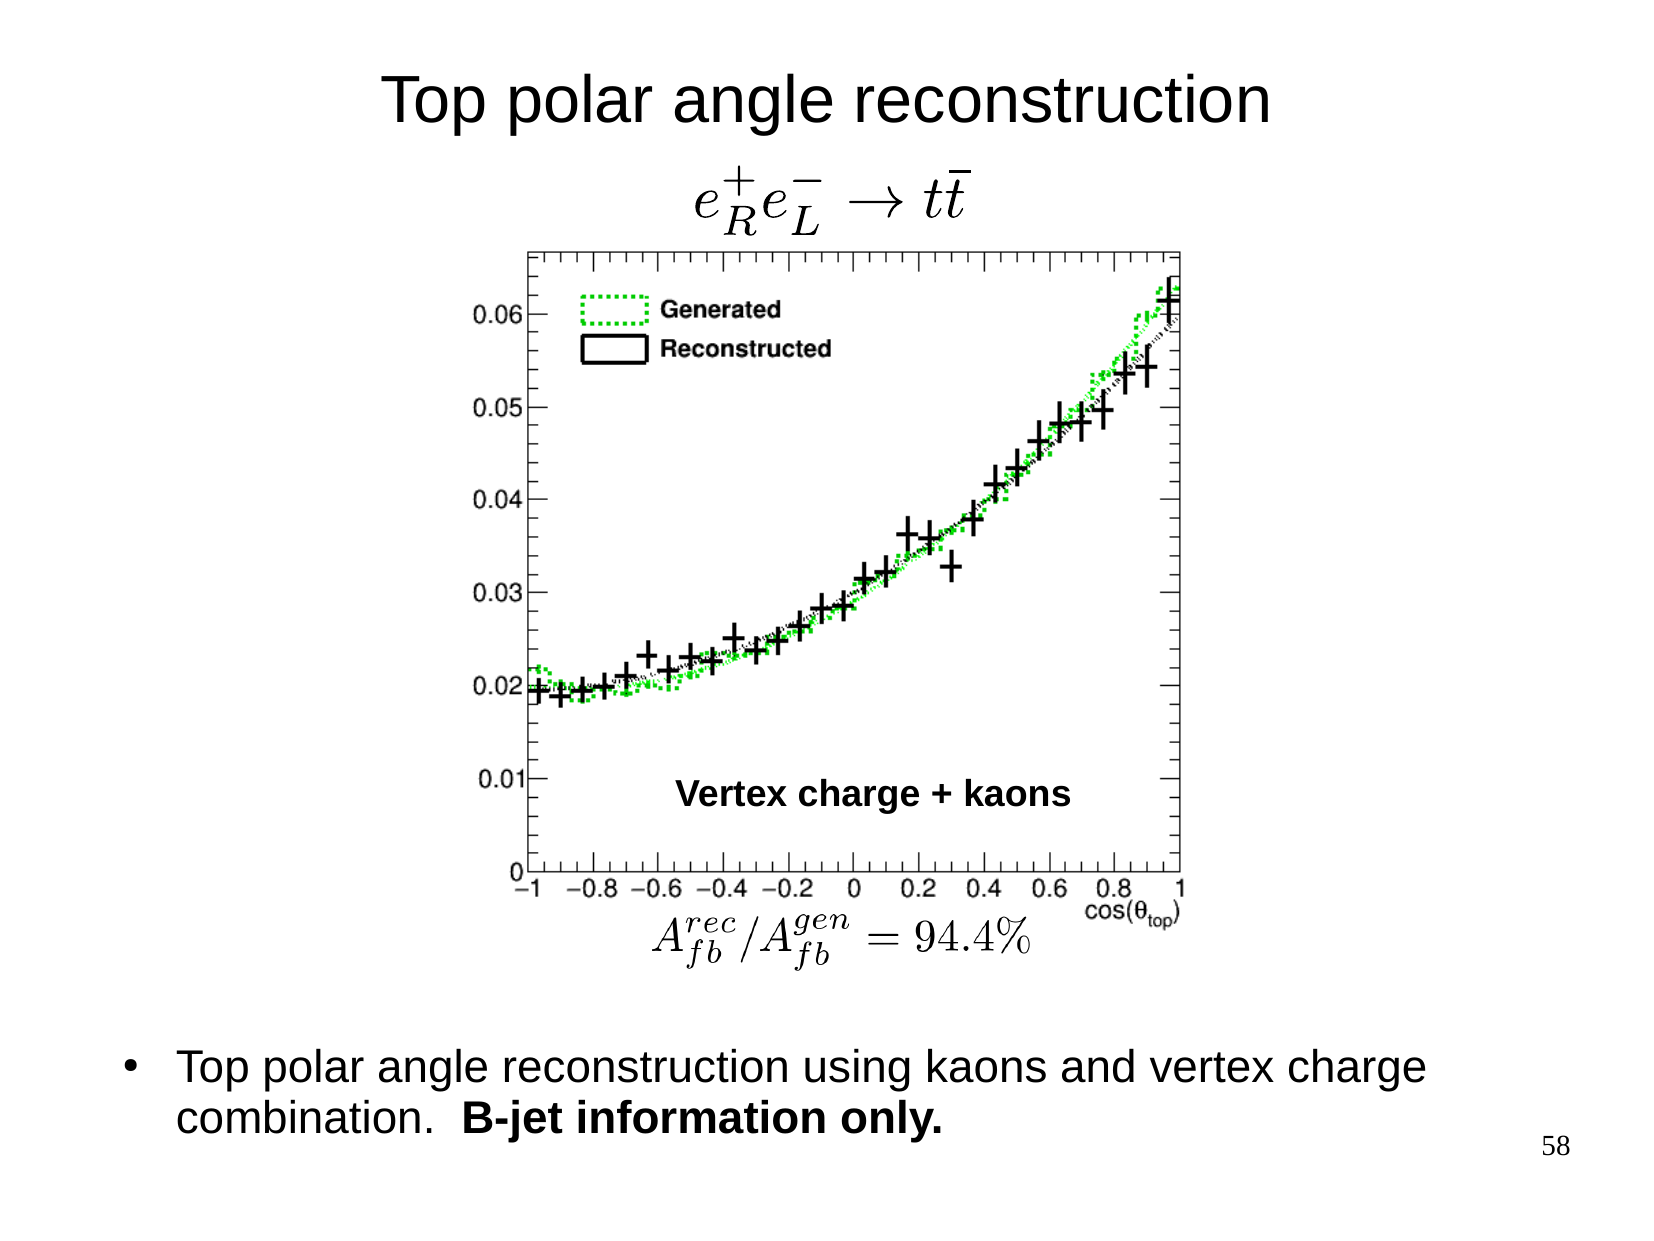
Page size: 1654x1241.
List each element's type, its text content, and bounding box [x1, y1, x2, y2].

text_box 94.4% precision [687, 917, 1046, 974]
list Top polar angle reconstruction using kaons and vertex charge combination. B-jet information only. [105, 1040, 1531, 1206]
text_box Vertex charge + kaons [660, 765, 1087, 822]
title Top polar angle reconstruction [82, 49, 1571, 151]
text_box [692, 165, 976, 236]
picture [454, 237, 1209, 971]
